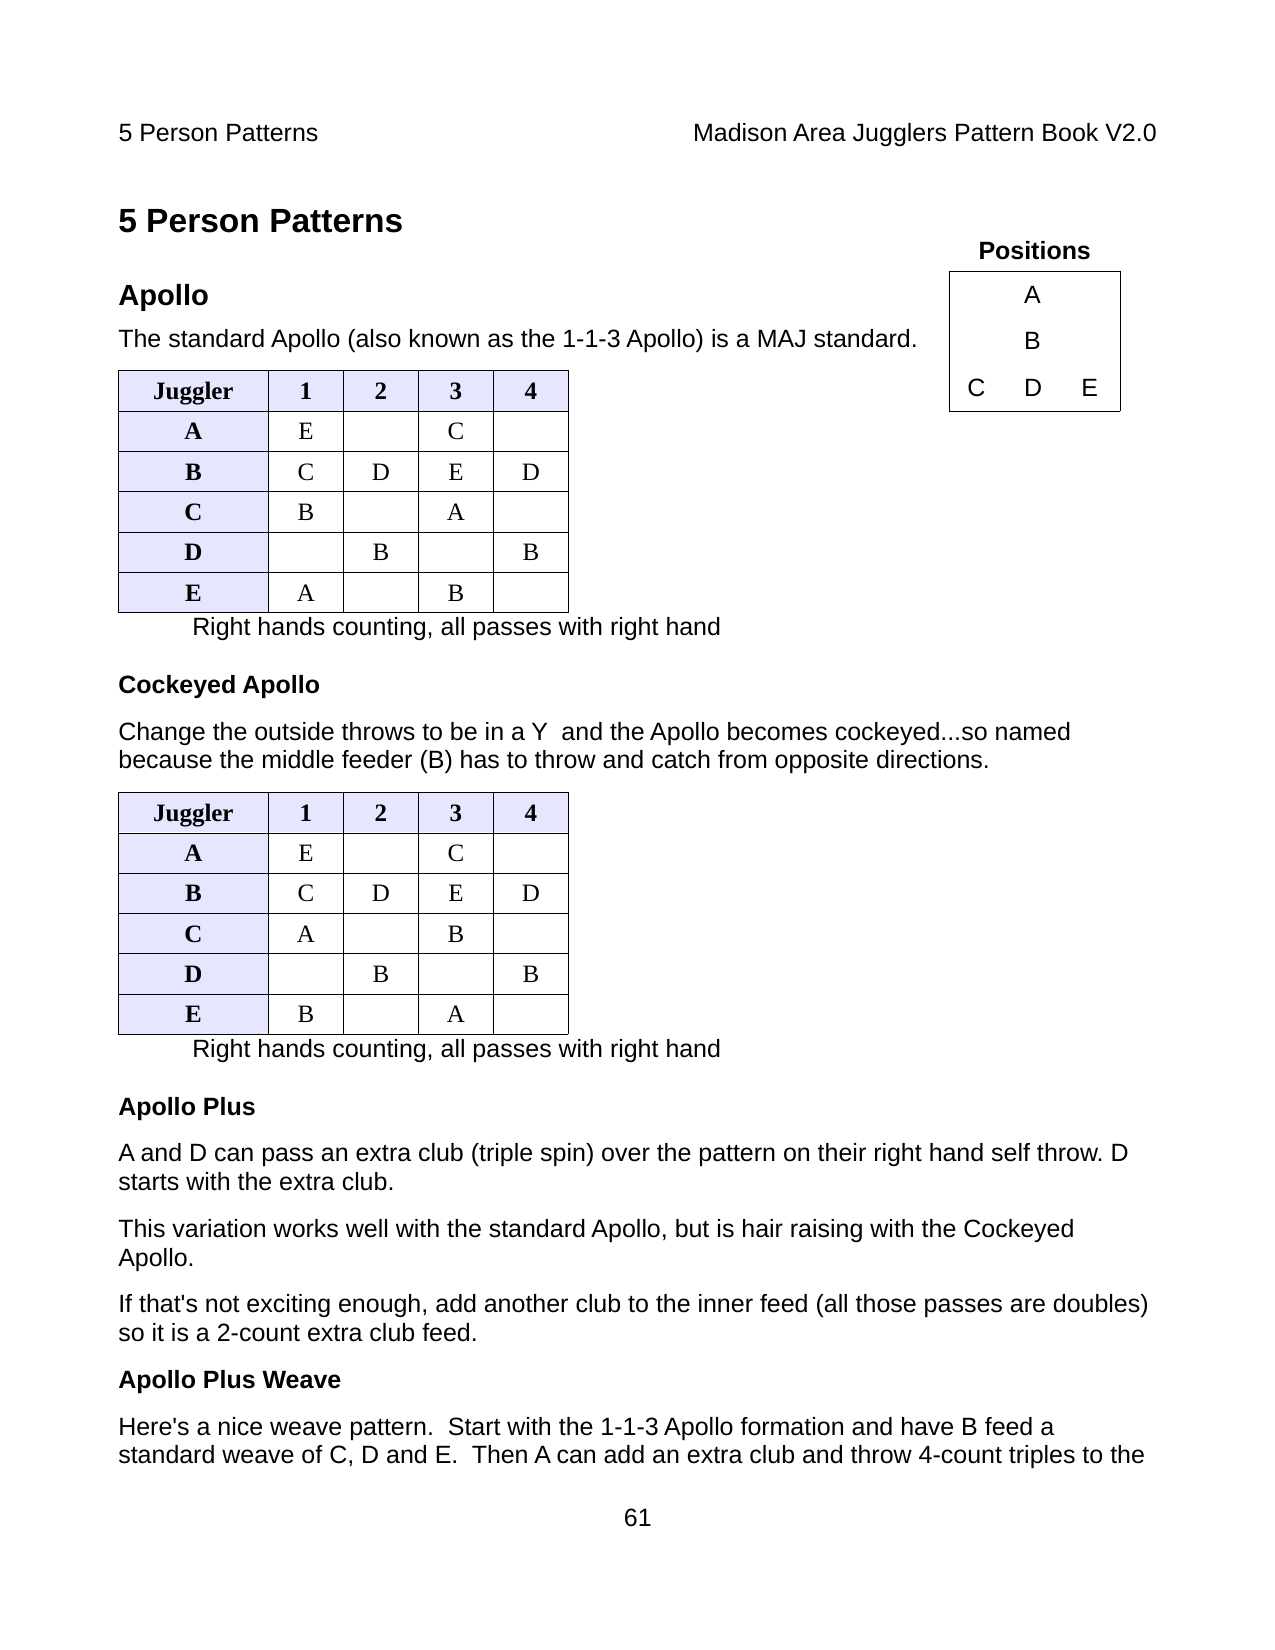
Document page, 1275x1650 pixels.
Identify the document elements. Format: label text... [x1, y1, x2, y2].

table_cell B [494, 533, 568, 572]
table_cell A [119, 412, 268, 451]
text A and D can pass an extra club (triple spin) over the pattern on their right hand self throw. D starts with the extra club. [118, 1138, 1157, 1196]
table_cell B [1006, 317, 1063, 364]
text Apollo Plus [118, 1092, 1157, 1120]
table_cell E [269, 412, 343, 451]
table_cell D [1006, 364, 1063, 411]
table_cell [269, 533, 343, 572]
text Here's a nice weave pattern. Start with the 1-1-3 Apollo formation and have B feed a standard weave of C, D and E. Then A can add an extra club and throw 4-count triples to the [118, 1412, 1157, 1469]
table_cell [419, 533, 493, 572]
table_cell [1063, 272, 1120, 317]
subtitle Apollo [118, 277, 932, 311]
table_header 1 [269, 371, 343, 411]
table_cell [344, 914, 418, 953]
table_header 3 [419, 793, 493, 832]
table_cell [344, 412, 418, 451]
table_cell [344, 995, 418, 1034]
table_cell [344, 834, 418, 873]
table_cell [950, 272, 1006, 317]
table_cell [494, 914, 568, 953]
table_cell [344, 492, 418, 532]
table_cell A [119, 834, 268, 873]
table_header Positions [949, 230, 1120, 271]
text The standard Apollo (also known as the 1-1-3 Apollo) is a MAJ standard. [118, 323, 932, 352]
table_header 1 [269, 793, 343, 832]
table_header Juggler [119, 371, 268, 411]
table_header 2 [344, 793, 418, 832]
table_cell [1063, 317, 1120, 364]
table_header 4 [494, 793, 568, 832]
table_cell E [119, 573, 268, 612]
text Right hands counting, all passes with right hand [118, 612, 1157, 641]
table_cell D [494, 452, 568, 491]
table_cell E [269, 834, 343, 873]
table_cell [494, 492, 568, 532]
table_cell A [419, 492, 493, 532]
table_cell B [269, 995, 343, 1034]
table_cell B [419, 573, 493, 612]
text Cockeyed Apollo [118, 670, 1157, 698]
table_cell D [119, 954, 268, 994]
table_cell C [119, 492, 268, 532]
table_cell B [269, 492, 343, 532]
table_cell E [419, 874, 493, 913]
table_cell C [950, 364, 1006, 411]
table_cell B [344, 954, 418, 994]
table_cell B [494, 954, 568, 994]
table_cell D [344, 452, 418, 491]
text Change the outside throws to be in a Y and the Apollo becomes cockeyed...so named because the middle feeder (B) has to throw and catch from opposite directions. [118, 717, 1157, 774]
table_cell E [119, 995, 268, 1034]
table_cell B [344, 533, 418, 572]
table_cell [950, 317, 1006, 364]
table_cell C [269, 452, 343, 491]
table_cell C [419, 834, 493, 873]
text This variation works well with the standard Apollo, but is hair raising with the Cockeyed Apollo. [118, 1214, 1157, 1271]
subtitle [1121, 277, 1157, 311]
table_cell [419, 954, 493, 994]
table_cell A [269, 914, 343, 953]
table_cell [494, 995, 568, 1034]
table_header 3 [419, 371, 493, 411]
table_header Juggler [119, 793, 268, 832]
table_cell A [269, 573, 343, 612]
table_cell D [119, 533, 268, 572]
table_cell D [494, 874, 568, 913]
table_cell B [119, 874, 268, 913]
table_cell D [344, 874, 418, 913]
text Apollo Plus Weave [118, 1365, 1157, 1394]
text If that's not exciting enough, add another club to the inner feed (all those passes are doubles) so it is a 2-count extra club feed. [118, 1289, 1157, 1347]
table_cell E [419, 452, 493, 491]
table_cell [344, 573, 418, 612]
table_cell [269, 954, 343, 994]
table_cell E [1063, 364, 1120, 411]
subtitle 5 Person Patterns [118, 201, 1157, 439]
table_header 4 [494, 371, 568, 411]
text Right hands counting, all passes with right hand [118, 1034, 1157, 1063]
table_cell C [119, 914, 268, 953]
table_cell C [269, 874, 343, 913]
table_cell C [419, 412, 493, 451]
table_cell [494, 573, 568, 612]
table_cell [494, 412, 568, 451]
table_cell B [419, 914, 493, 953]
table_header 2 [344, 371, 418, 411]
table_cell [494, 834, 568, 873]
table_cell A [419, 995, 493, 1034]
table_cell A [1006, 272, 1063, 317]
table_cell B [119, 452, 268, 491]
